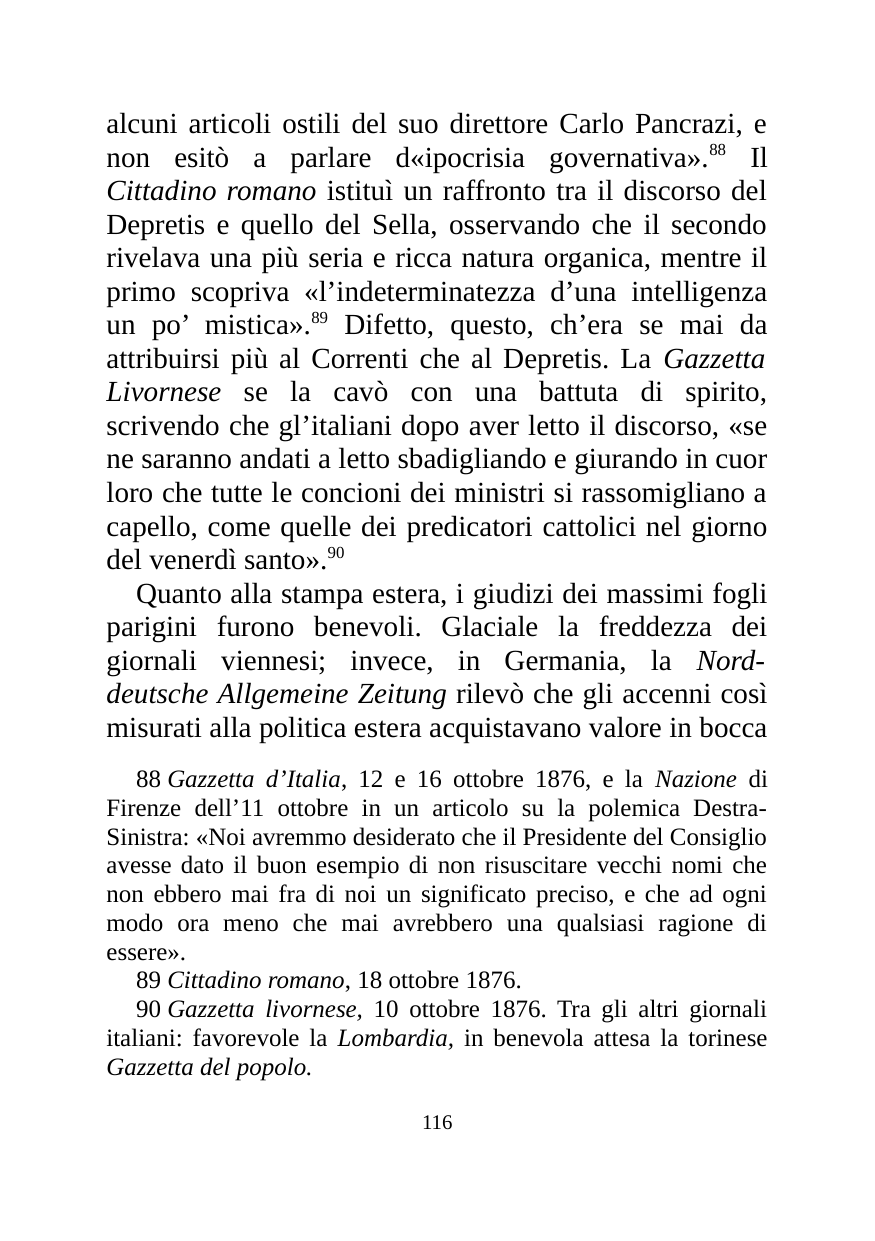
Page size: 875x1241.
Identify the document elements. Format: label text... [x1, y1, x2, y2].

text Gazzetta livornese, 10 ottobre 1876. Tra gli altri giornali italiani: favorevole la Lombardia, in benevola attesa la torinese Gazzetta del popolo. [106, 994, 768, 1080]
text alcuni articoli ostili del suo direttore Carlo Pancrazi, e non esitò a parlare d«ipocrisia governativa». Il Cittadino romano istituì un raffronto tra il discorso del Depretis e quello del Sella, osservando che il secondo rivelava una più seria e ricca natura organica, mentre il primo scopriva «l’indeterminatezza d’una intelligenza un po’ mistica». Difetto, questo, ch’era se mai da attribuirsi più al Correnti che al Depretis. La Gazzetta Livornese se la cavò con una battuta di spirito, scrivendo che gl’italiani dopo aver letto il discorso, «se ne saranno andati a letto sbadigliando e giurando in cuor loro che tutte le concioni dei ministri si rassomigliano a capello, come quelle dei predicatori cattolici nel giorno del venerdì santo». [106, 106, 768, 576]
text Gazzetta d’Italia, 12 e 16 ottobre 1876, e la Nazione di Firenze dell’11 ottobre in un articolo su la polemica Destra-Sinistra: «Noi avremmo desiderato che il Presidente del Consiglio avesse dato il buon esempio di non risuscitare vecchi nomi che non ebbero mai fra di noi un significato preciso, e che ad ogni modo ora meno che mai avrebbero una qualsiasi ragione di essere». [106, 764, 768, 965]
text Quanto alla stampa estera, i giudizi dei massimi fogli parigini furono benevoli. Glaciale la freddezza dei giornali viennesi; invece, in Germania, la Nord-deutsche Allgemeine Zeitung rilevò che gli accenni così misurati alla politica estera acquistavano valore in bocca [106, 576, 768, 743]
text Cittadino romano, 18 ottobre 1876. [106, 965, 768, 994]
